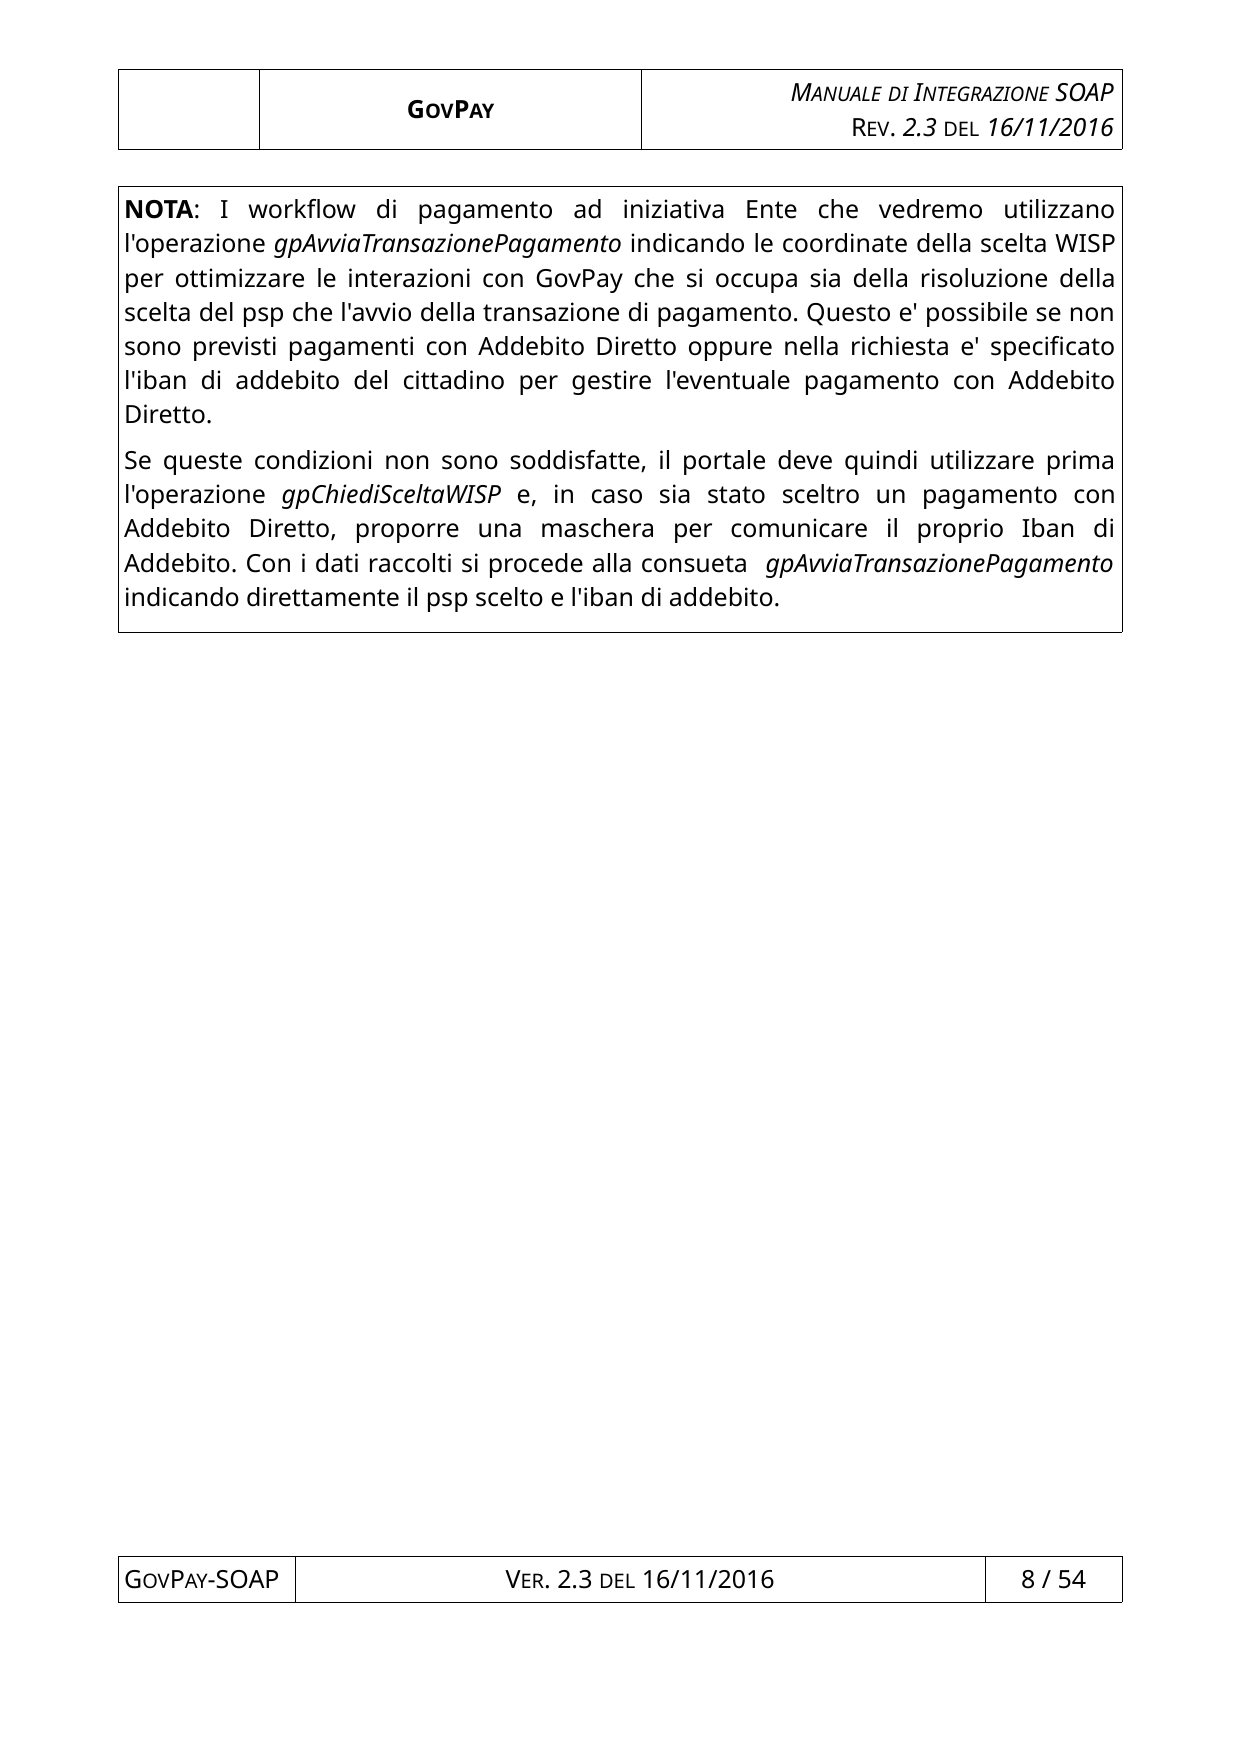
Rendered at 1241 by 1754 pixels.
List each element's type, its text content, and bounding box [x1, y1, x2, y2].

table_header NOTA: I workflow di pagamento ad iniziativa Ente che vedremo utilizzano l'operazione gpAvviaTransazionePagamento indicando le coordinate della scelta WISP per ottimizzare le interazioni con GovPay che si occupa sia della risoluzione della scelta del psp che l'avvio della transazione di pagamento. Questo e' possibile se non sono previsti pagamenti con Addebito Diretto oppure nella richiesta e' specificato l'iban di addebito del cittadino per gestire l'eventuale pagamento con Addebito Diretto. Se queste condizioni non sono soddisfatte, il portale deve quindi utilizzare prima l'operazione gpChiediSceltaWISP e, in caso sia stato sceltro un pagamento con Addebito Diretto, proporre una maschera per comunicare il proprio Iban di Addebito. Con i dati raccolti si procede alla consueta gpAvviaTransazionePagamento indicando direttamente il psp scelto e l'iban di addebito. [119, 187, 1122, 632]
